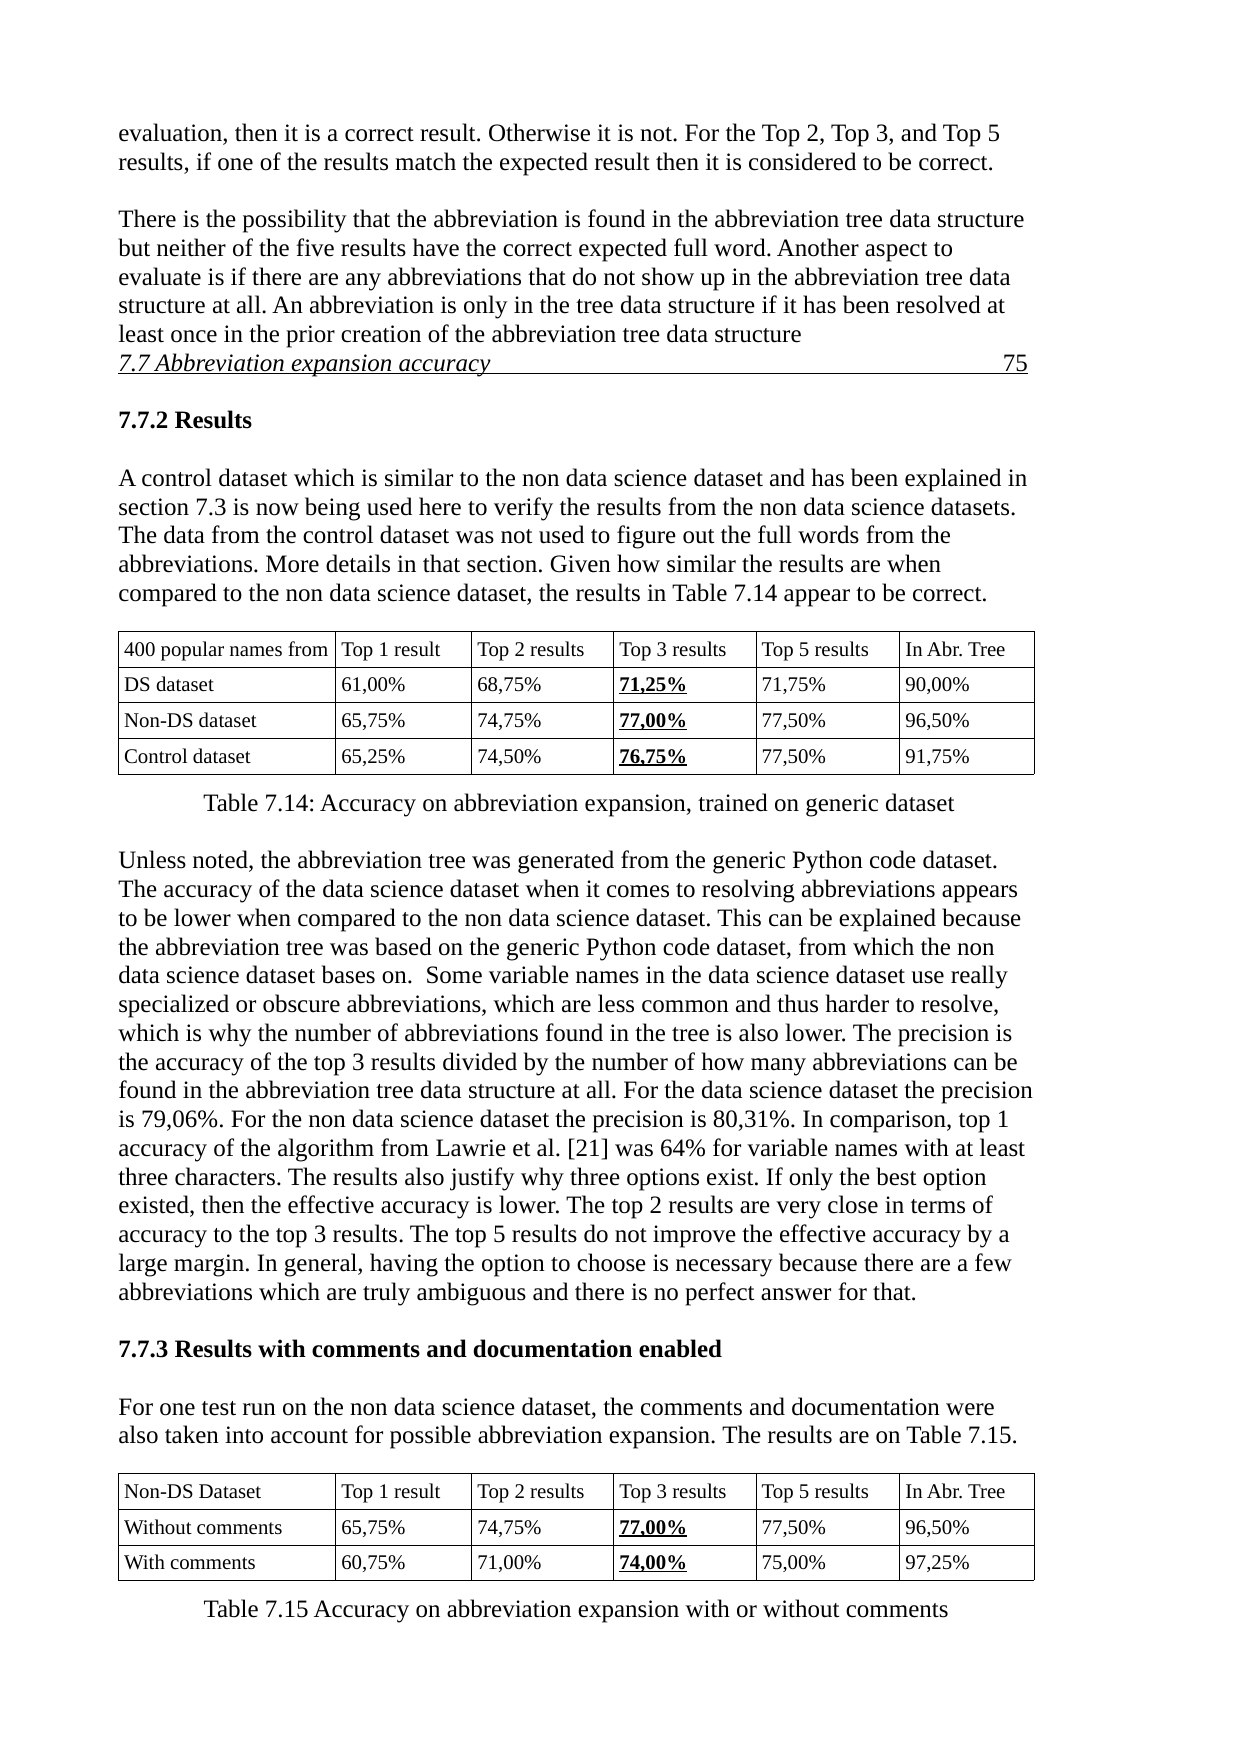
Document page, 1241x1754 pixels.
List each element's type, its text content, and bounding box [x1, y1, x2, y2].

table_header In Abr. Tree [900, 632, 1034, 667]
table_cell 74,75% [472, 703, 613, 738]
table_cell Non-DS dataset [119, 703, 335, 738]
text A control dataset which is similar to the non data science dataset and has been explained in section 7.3 is now being used here to verify the results from the non data science datasets. The data from the control dataset was not used to figure out the full words from the abbreviations. More details in that section. Given how similar the results are when compared to the non data science dataset, the results in Table 7.14 appear to be correct. [118, 463, 1033, 607]
table_header Top 1 result [336, 632, 471, 667]
table_cell 65,75% [336, 1510, 471, 1544]
table_header Top 2 results [472, 1474, 613, 1509]
table_cell 76,75% [614, 739, 756, 773]
table_cell 97,25% [900, 1546, 1034, 1580]
table_cell 91,75% [900, 739, 1034, 773]
text For one test run on the non data science dataset, the comments and documentation were also taken into account for possible abbreviation expansion. The results are on Table 7.15. [118, 1392, 1033, 1449]
table_header Top 3 results [614, 1474, 756, 1509]
table_cell 71,25% [614, 668, 756, 702]
text 7.7.3 Results with comments and documentation enabled [118, 1334, 1033, 1363]
table_cell Without comments [119, 1510, 335, 1544]
table_header Top 5 results [757, 1474, 899, 1509]
table_cell 96,50% [900, 703, 1034, 738]
text Table 7.14: Accuracy on abbreviation expansion, trained on generic dataset [118, 788, 1033, 817]
text 7.7 Abbreviation expansion accuracy 75 [118, 348, 1033, 377]
table_cell 71,75% [757, 668, 899, 702]
table_cell 60,75% [336, 1546, 471, 1580]
table_cell 77,00% [614, 1510, 756, 1544]
table_header Top 1 result [336, 1474, 471, 1509]
table_cell Control dataset [119, 739, 335, 773]
text Unless noted, the abbreviation tree was generated from the generic Python code dataset. The accuracy of the data science dataset when it comes to resolving abbreviations appears to be lower when compared to the non data science dataset. This can be explained because the abbreviation tree was based on the generic Python code dataset, from which the non data science dataset bases on. Some variable names in the data science dataset use really specialized or obscure abbreviations, which are less common and thus harder to resolve, which is why the number of abbreviations found in the tree is also lower. The precision is the accuracy of the top 3 results divided by the number of how many abbreviations can be found in the abbreviation tree data structure at all. For the data science dataset the precision is 79,06%. For the non data science dataset the precision is 80,31%. In comparison, top 1 accuracy of the algorithm from Lawrie et al. [21] was 64% for variable names with at least three characters. The results also justify why three options exist. If only the best option existed, then the effective accuracy is lower. The top 2 results are very close in terms of accuracy to the top 3 results. The top 5 results do not improve the effective accuracy by a large margin. In general, having the option to choose is necessary because there are a few abbreviations which are truly ambiguous and there is no perfect answer for that. [118, 845, 1033, 1305]
table_header In Abr. Tree [900, 1474, 1034, 1509]
table_cell 77,50% [757, 703, 899, 738]
table_header Non-DS Dataset [119, 1474, 335, 1509]
text evaluation, then it is a correct result. Otherwise it is not. For the Top 2, Top 3, and Top 5 results, if one of the results match the expected result then it is considered to be correct. [118, 118, 1033, 176]
table_cell 77,00% [614, 703, 756, 738]
table_header Top 3 results [614, 632, 756, 667]
table_cell With comments [119, 1546, 335, 1580]
table_cell 71,00% [472, 1546, 613, 1580]
table_cell 77,50% [757, 739, 899, 773]
text 7.7.2 Results [118, 406, 1033, 434]
table_cell 61,00% [336, 668, 471, 702]
table_cell 75,00% [757, 1546, 899, 1580]
text Table 7.15 Accuracy on abbreviation expansion with or without comments [118, 1594, 1033, 1623]
text There is the possibility that the abbreviation is found in the abbreviation tree data structure but neither of the five results have the correct expected full word. Another aspect to evaluate is if there are any abbreviations that do not show up in the abbreviation tree data structure at all. An abbreviation is only in the tree data structure if it has been resolved at least once in the prior creation of the abbreviation tree data structure [118, 204, 1033, 348]
table_cell 74,00% [614, 1546, 756, 1580]
table_cell 90,00% [900, 668, 1034, 702]
table_cell 74,50% [472, 739, 613, 773]
table_cell DS dataset [119, 668, 335, 702]
table_cell 96,50% [900, 1510, 1034, 1544]
table_cell 68,75% [472, 668, 613, 702]
table_cell 65,75% [336, 703, 471, 738]
table_cell 74,75% [472, 1510, 613, 1544]
table_header Top 2 results [472, 632, 613, 667]
table_cell 77,50% [757, 1510, 899, 1544]
table_header Top 5 results [757, 632, 899, 667]
table_cell 65,25% [336, 739, 471, 773]
table_header 400 popular names from [119, 632, 335, 667]
